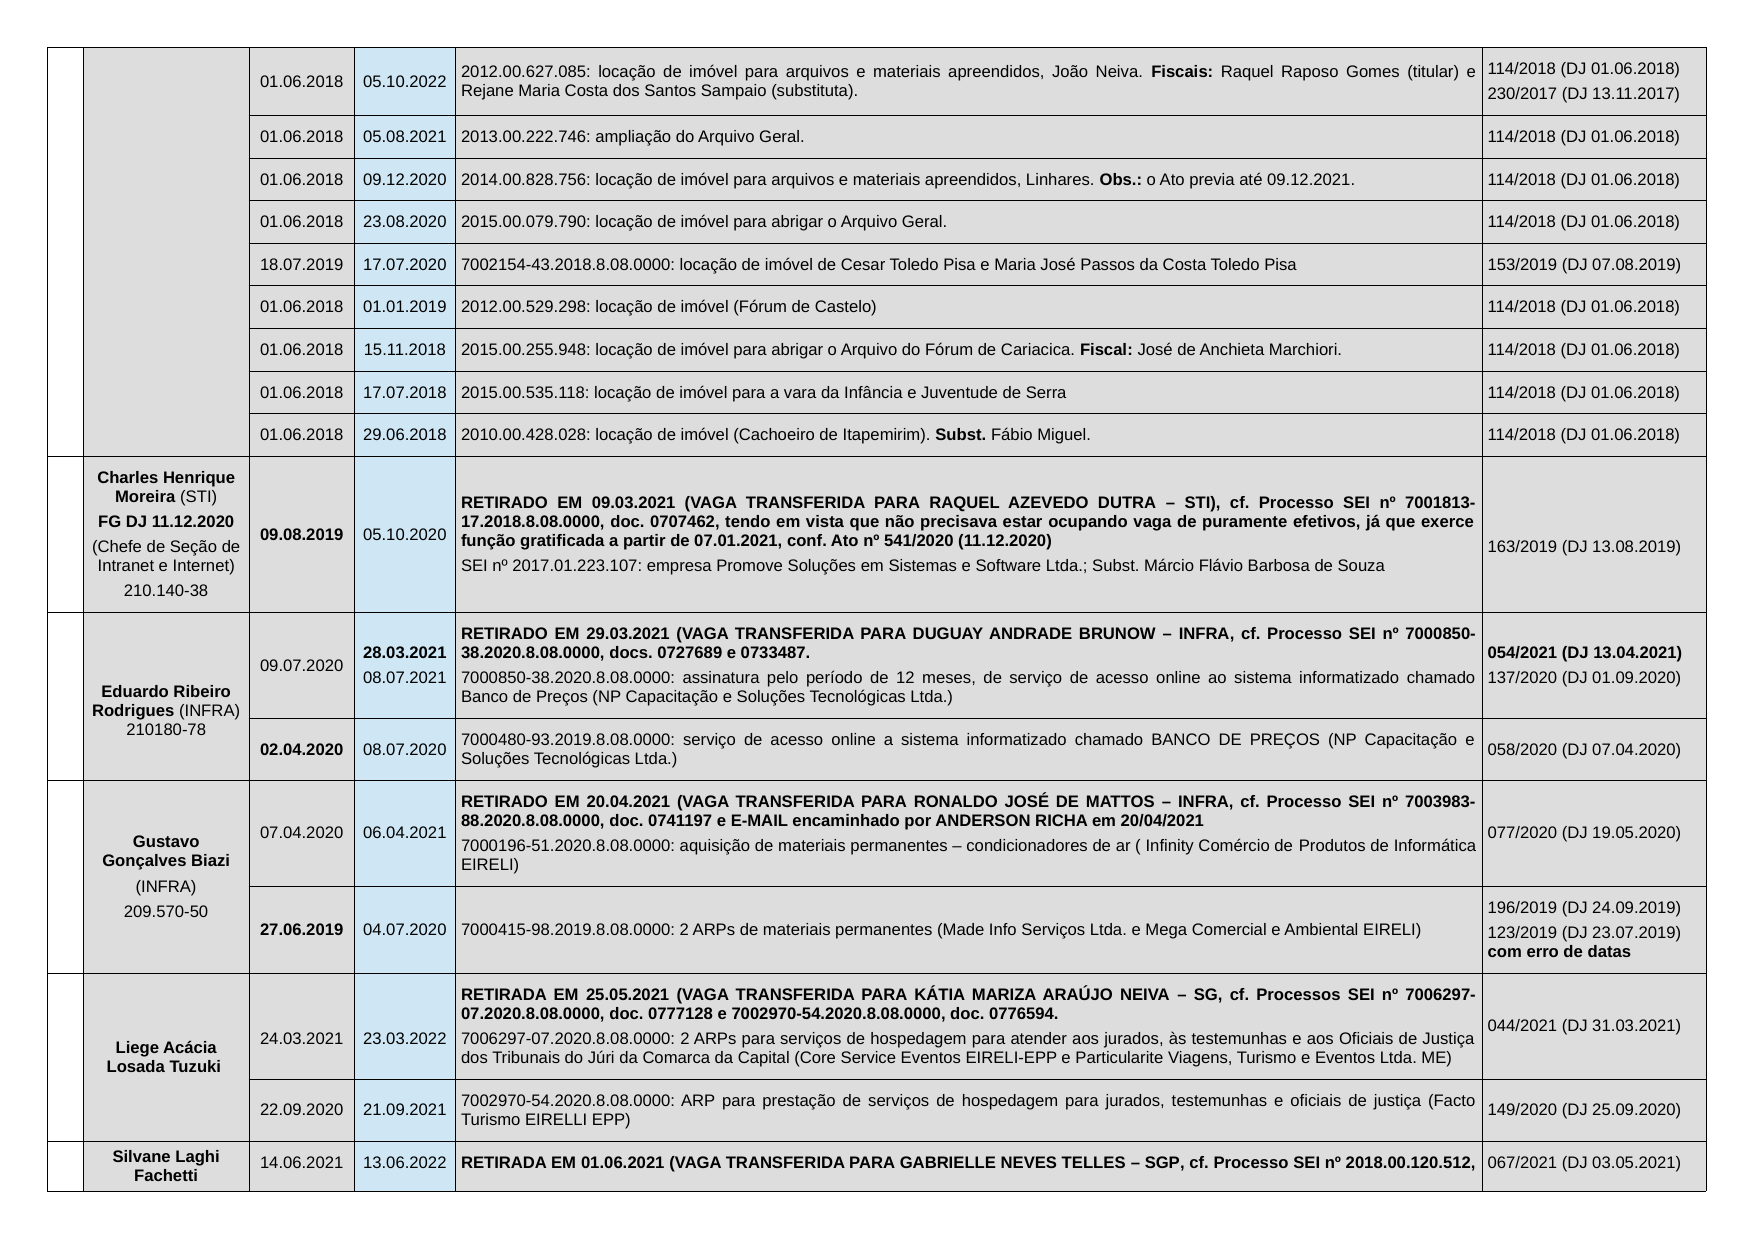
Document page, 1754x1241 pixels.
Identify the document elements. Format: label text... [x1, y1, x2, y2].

table_cell Liege Acácia Losada Tuzuki [84, 974, 249, 1141]
table_cell RETIRADO EM 09.03.2021 (VAGA TRANSFERIDA PARA RAQUEL AZEVEDO DUTRA – STI), cf. Processo SEI nº 7001813-17.2018.8.08.0000, doc. 0707462, tendo em vista que não precisava estar ocupando vaga de puramente efetivos, já que exerce função gratificada a partir de 07.01.2021, conf. Ato nº 541/2020 (11.12.2020) SEI nº 2017.01.223.107: empresa Promove Soluções em Sistemas e Software Ltda.; Subst. Márcio Flávio Barbosa de Souza [456, 457, 1482, 612]
table_cell 7000415-98.2019.8.08.0000: 2 ARPs de materiais permanentes (Made Info Serviços Ltda. e Mega Comercial e Ambiental EIRELI) [456, 887, 1482, 973]
table_cell 06.04.2021 [355, 781, 455, 886]
table_cell Charles Henrique Moreira (STI) FG DJ 11.12.2020 (Chefe de Seção de Intranet e Internet) 210.140-38 [84, 457, 249, 612]
table_cell 01.06.2018 [250, 116, 354, 158]
table_cell 04.07.2020 [355, 887, 455, 973]
table_cell [48, 457, 83, 612]
table_cell 22.09.2020 [250, 1080, 354, 1141]
table_cell 09.12.2020 [355, 159, 455, 200]
table_cell 114/2018 (DJ 01.06.2018) [1483, 329, 1706, 371]
table_cell 7002154-43.2018.8.08.0000: locação de imóvel de Cesar Toledo Pisa e Maria José Passos da Costa Toledo Pisa [456, 244, 1482, 285]
table_cell 2010.00.428.028: locação de imóvel (Cachoeiro de Itapemirim). Subst. Fábio Miguel. [456, 414, 1482, 456]
table_cell 01.06.2018 [250, 372, 354, 413]
table_cell 29.06.2018 [355, 414, 455, 456]
table_cell [48, 974, 83, 1141]
table_cell RETIRADA EM 25.05.2021 (VAGA TRANSFERIDA PARA KÁTIA MARIZA ARAÚJO NEIVA – SG, cf. Processos SEI nº 7006297-07.2020.8.08.0000, doc. 0777128 e 7002970-54.2020.8.08.0000, doc. 0776594. 7006297-07.2020.8.08.0000: 2 ARPs para serviços de hospedagem para atender aos jurados, às testemunhas e aos Oficiais de Justiça dos Tribunais do Júri da Comarca da Capital (Core Service Eventos EIRELI-EPP e Particularite Viagens, Turismo e Eventos Ltda. ME) [456, 974, 1482, 1079]
table_cell [48, 48, 83, 456]
table_cell 044/2021 (DJ 31.03.2021) [1483, 974, 1706, 1079]
table_cell 17.07.2018 [355, 372, 455, 413]
table_cell 163/2019 (DJ 13.08.2019) [1483, 457, 1706, 612]
table_cell 01.06.2018 [250, 48, 354, 115]
table_cell 17.07.2020 [355, 244, 455, 285]
table_cell 058/2020 (DJ 07.04.2020) [1483, 719, 1706, 780]
table_cell Gustavo Gonçalves Biazi (INFRA) 209.570-50 [84, 781, 249, 973]
table_cell 09.08.2019 [250, 457, 354, 612]
table_cell 114/2018 (DJ 01.06.2018) [1483, 286, 1706, 328]
table_cell Eduardo Ribeiro Rodrigues (INFRA) 210180-78 [84, 613, 249, 780]
table_cell 01.06.2018 [250, 286, 354, 328]
table_cell RETIRADO EM 29.03.2021 (VAGA TRANSFERIDA PARA DUGUAY ANDRADE BRUNOW – INFRA, cf. Processo SEI nº 7000850-38.2020.8.08.0000, docs. 0727689 e 0733487. 7000850-38.2020.8.08.0000: assinatura pelo período de 12 meses, de serviço de acesso online ao sistema informatizado chamado Banco de Preços (NP Capacitação e Soluções Tecnológicas Ltda.) [456, 613, 1482, 718]
table_cell 05.10.2020 [355, 457, 455, 612]
table_cell 15.11.2018 [355, 329, 455, 371]
table_cell RETIRADO EM 20.04.2021 (VAGA TRANSFERIDA PARA RONALDO JOSÉ DE MATTOS – INFRA, cf. Processo SEI nº 7003983-88.2020.8.08.0000, doc. 0741197 e E-MAIL encaminhado por ANDERSON RICHA em 20/04/2021 7000196-51.2020.8.08.0000: aquisição de materiais permanentes – condicionadores de ar ( Infinity Comércio de Produtos de Informática EIRELI) [456, 781, 1482, 886]
table_cell 114/2018 (DJ 01.06.2018) [1483, 372, 1706, 413]
table_cell 2015.00.535.118: locação de imóvel para a vara da Infância e Juventude de Serra [456, 372, 1482, 413]
table_cell 07.04.2020 [250, 781, 354, 886]
table_cell 149/2020 (DJ 25.09.2020) [1483, 1080, 1706, 1141]
table_cell 077/2020 (DJ 19.05.2020) [1483, 781, 1706, 886]
table_cell 7000480-93.2019.8.08.0000: serviço de acesso online a sistema informatizado chamado BANCO DE PREÇOS (NP Capacitação e Soluções Tecnológicas Ltda.) [456, 719, 1482, 780]
table_cell 2012.00.627.085: locação de imóvel para arquivos e materiais apreendidos, João Neiva. Fiscais: Raquel Raposo Gomes (titular) e Rejane Maria Costa dos Santos Sampaio (substituta). [456, 48, 1482, 115]
table_cell 01.06.2018 [250, 414, 354, 456]
table_cell 7002970-54.2020.8.08.0000: ARP para prestação de serviços de hospedagem para jurados, testemunhas e oficiais de justiça (Facto Turismo EIRELLI EPP) [456, 1080, 1482, 1141]
table_cell 13.06.2022 [355, 1142, 455, 1191]
table_cell [84, 48, 249, 456]
table_cell 23.08.2020 [355, 201, 455, 243]
table_cell 2012.00.529.298: locação de imóvel (Fórum de Castelo) [456, 286, 1482, 328]
table_cell 05.10.2022 [355, 48, 455, 115]
table_cell 114/2018 (DJ 01.06.2018) [1483, 414, 1706, 456]
table_cell 2015.00.255.948: locação de imóvel para abrigar o Arquivo do Fórum de Cariacica. Fiscal: José de Anchieta Marchiori. [456, 329, 1482, 371]
table_cell 27.06.2019 [250, 887, 354, 973]
table_cell 02.04.2020 [250, 719, 354, 780]
table_cell 054/2021 (DJ 13.04.2021) 137/2020 (DJ 01.09.2020) [1483, 613, 1706, 718]
table_cell 067/2021 (DJ 03.05.2021) [1483, 1142, 1706, 1191]
table_cell 05.08.2021 [355, 116, 455, 158]
table_cell [48, 781, 83, 973]
table_cell 23.03.2022 [355, 974, 455, 1079]
table_cell 01.06.2018 [250, 329, 354, 371]
table_cell 09.07.2020 [250, 613, 354, 718]
table_cell [48, 1142, 83, 1191]
table_cell RETIRADA EM 01.06.2021 (VAGA TRANSFERIDA PARA GABRIELLE NEVES TELLES – SGP, cf. Processo SEI nº 2018.00.120.512, [456, 1142, 1482, 1191]
table_cell 2013.00.222.746: ampliação do Arquivo Geral. [456, 116, 1482, 158]
table_cell 114/2018 (DJ 01.06.2018) [1483, 201, 1706, 243]
table_cell Silvane Laghi Fachetti [84, 1142, 249, 1191]
table_cell 28.03.2021 08.07.2021 [355, 613, 455, 718]
table_cell 2014.00.828.756: locação de imóvel para arquivos e materiais apreendidos, Linhares. Obs.: o Ato previa até 09.12.2021. [456, 159, 1482, 200]
table_cell [48, 613, 83, 780]
table_cell 21.09.2021 [355, 1080, 455, 1141]
table_cell 114/2018 (DJ 01.06.2018) [1483, 159, 1706, 200]
table_cell 114/2018 (DJ 01.06.2018) 230/2017 (DJ 13.11.2017) [1483, 48, 1706, 115]
table_cell 114/2018 (DJ 01.06.2018) [1483, 116, 1706, 158]
table_cell 24.03.2021 [250, 974, 354, 1079]
table_cell 08.07.2020 [355, 719, 455, 780]
table_cell 01.06.2018 [250, 201, 354, 243]
table_cell 14.06.2021 [250, 1142, 354, 1191]
table_cell 2015.00.079.790: locação de imóvel para abrigar o Arquivo Geral. [456, 201, 1482, 243]
table_cell 153/2019 (DJ 07.08.2019) [1483, 244, 1706, 285]
table_cell 01.06.2018 [250, 159, 354, 200]
table_cell 18.07.2019 [250, 244, 354, 285]
table_cell 196/2019 (DJ 24.09.2019) 123/2019 (DJ 23.07.2019) com erro de datas [1483, 887, 1706, 973]
table_cell 01.01.2019 [355, 286, 455, 328]
